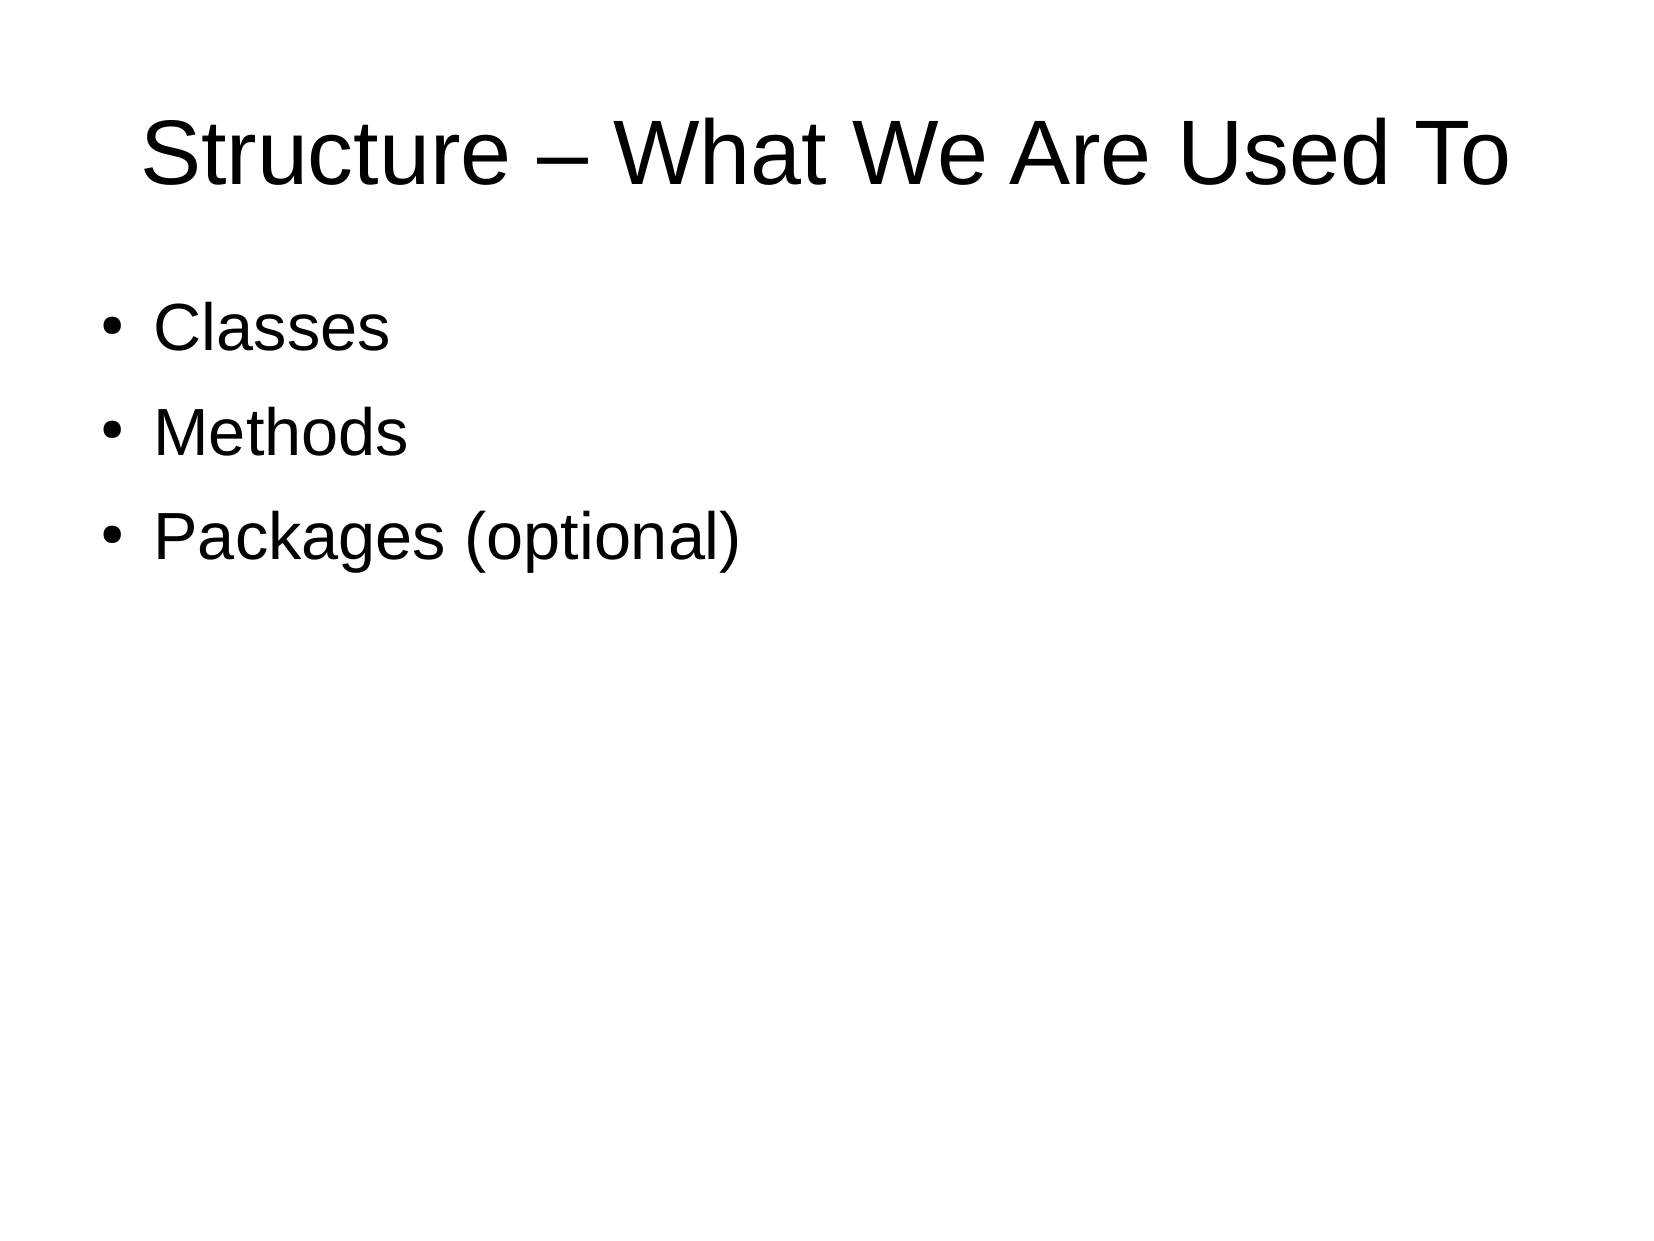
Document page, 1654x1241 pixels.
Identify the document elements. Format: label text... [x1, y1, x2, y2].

list Classes Methods Packages (optional) [82, 290, 1571, 1010]
title Structure – What We Are Used To [82, 49, 1571, 257]
